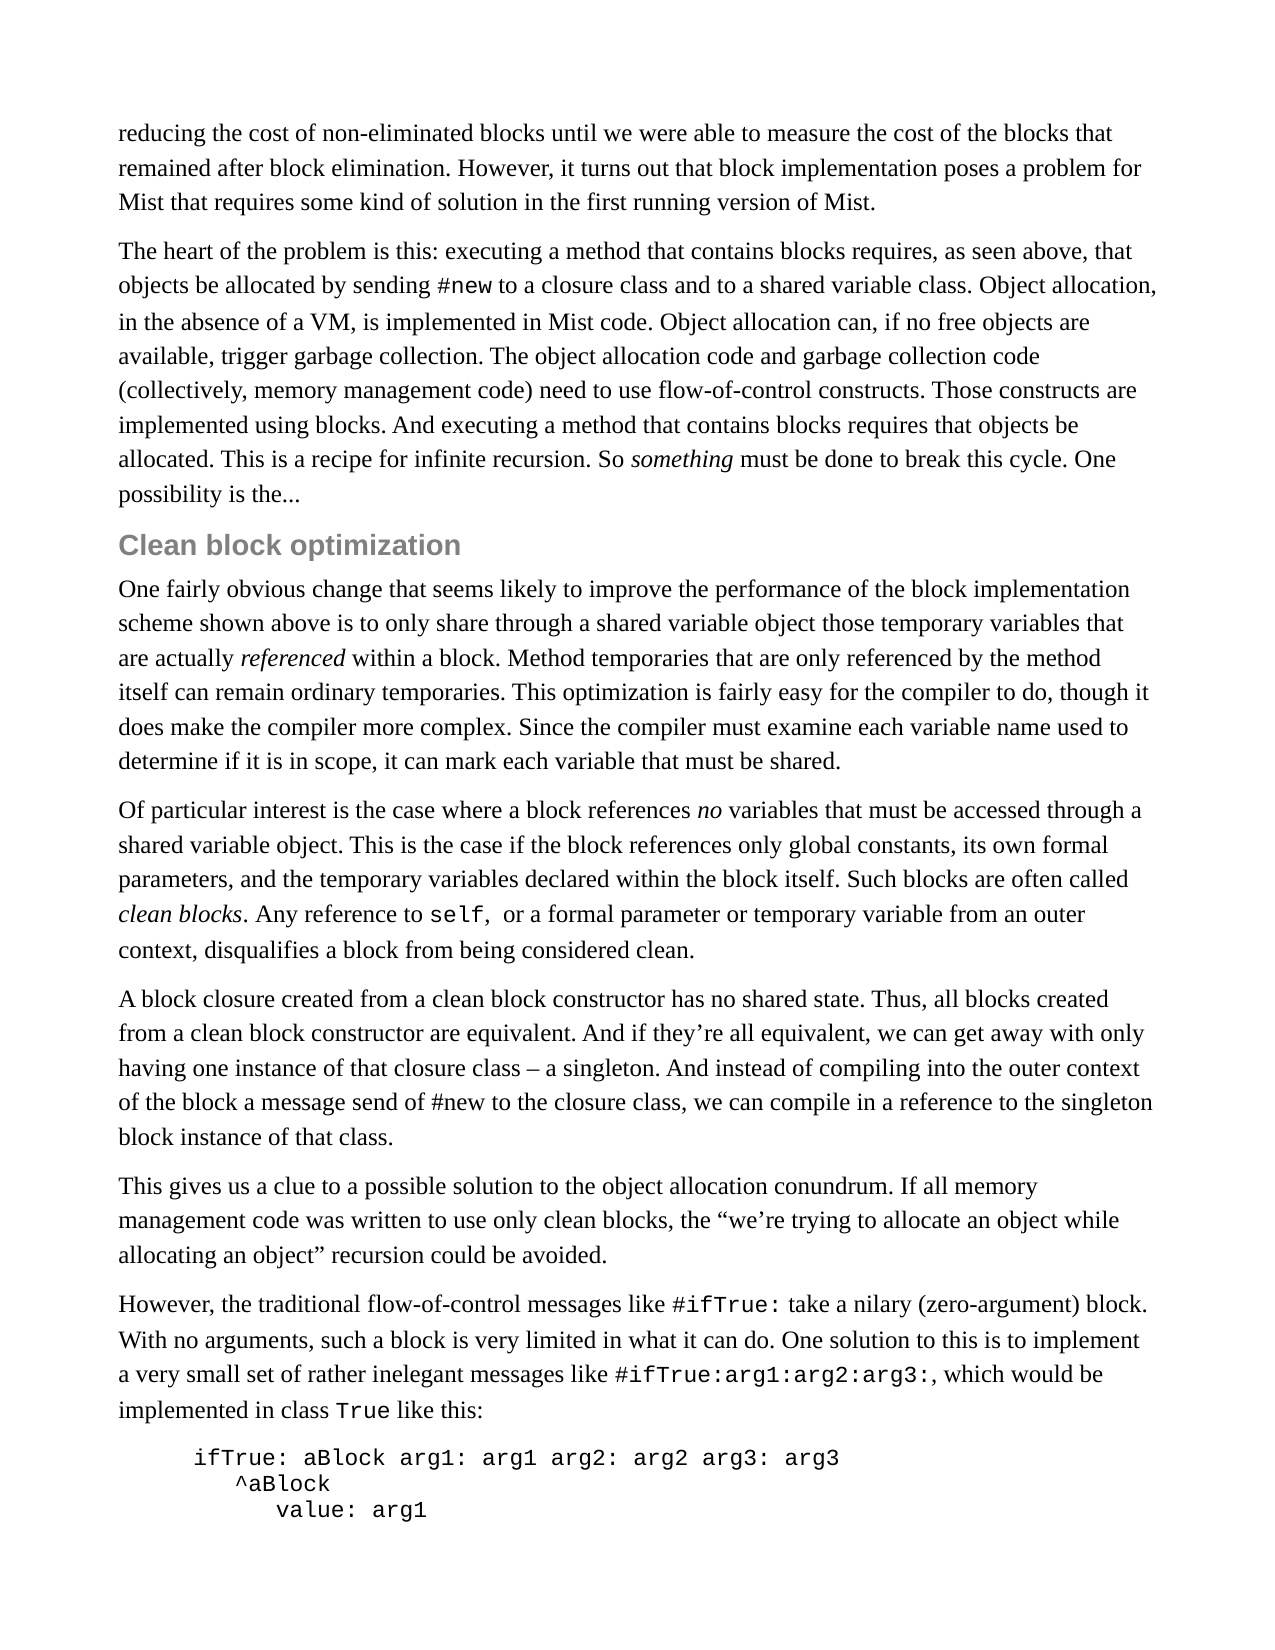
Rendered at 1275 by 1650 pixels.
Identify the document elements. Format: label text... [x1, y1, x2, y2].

text However, the traditional flow-of-control messages like #ifTrue: take a nilary (zero-argument) block. With no arguments, such a block is very limited in what it can do. One solution to this is to implement a very small set of rather inelegant messages like #ifTrue:arg1:arg2:arg3:, which would be implemented in class True like this: [118, 1289, 1157, 1426]
text value: arg1 [118, 1498, 1157, 1524]
list ifTrue: aBlock arg1: arg1 arg2: arg2 arg3: arg3 [156, 1446, 1157, 1472]
text This gives us a clue to a possible solution to the object allocation conundrum. If all memory management code was written to use only clean blocks, the “we’re trying to allocate an object while allocating an object” recursion could be avoided. [118, 1171, 1157, 1269]
list ^aBlock [156, 1472, 1157, 1498]
text A block closure created from a clean block constructor has no shared state. Thus, all blocks created from a clean block constructor are equivalent. And if they’re all equivalent, we can get away with only having one instance of that closure class – a singleton. And instead of compiling into the outer context of the block a message send of #new to the closure class, we can compile in a reference to the singleton block instance of that class. [118, 984, 1157, 1151]
text The heart of the problem is this: executing a method that contains blocks requires, as seen above, that objects be allocated by sending #new to a closure class and to a shared variable class. Object allocation, in the absence of a VM, is implemented in Mist code. Object allocation can, if no free objects are available, trigger garbage collection. The object allocation code and garbage collection code (collectively, memory management code) need to use flow-of-control constructs. Those constructs are implemented using blocks. And executing a method that contains blocks requires that objects be allocated. This is a recipe for infinite recursion. So something must be done to break this cycle. One possibility is the... [118, 236, 1157, 508]
subtitle Clean block optimization [118, 528, 1157, 562]
text Of particular interest is the case where a block references no variables that must be accessed through a shared variable object. This is the case if the block references only global constants, its own formal parameters, and the temporary variables declared within the block itself. Such blocks are often called clean blocks. Any reference to self, or a formal parameter or temporary variable from an outer context, disqualifies a block from being considered clean. [118, 796, 1157, 964]
text One fairly obvious change that seems likely to improve the performance of the block implementation scheme shown above is to only share through a shared variable object those temporary variables that are actually referenced within a block. Method temporaries that are only referenced by the method itself can remain ordinary temporaries. This optimization is fairly easy for the compiler to do, though it does make the compiler more complex. Since the compiler must examine each variable name used to determine if it is in scope, it can mark each variable that must be shared. [118, 574, 1157, 775]
text reducing the cost of non-eliminated blocks until we were able to measure the cost of the blocks that remained after block elimination. However, it turns out that block implementation poses a problem for Mist that requires some kind of solution in the first running version of Mist. [118, 118, 1157, 216]
